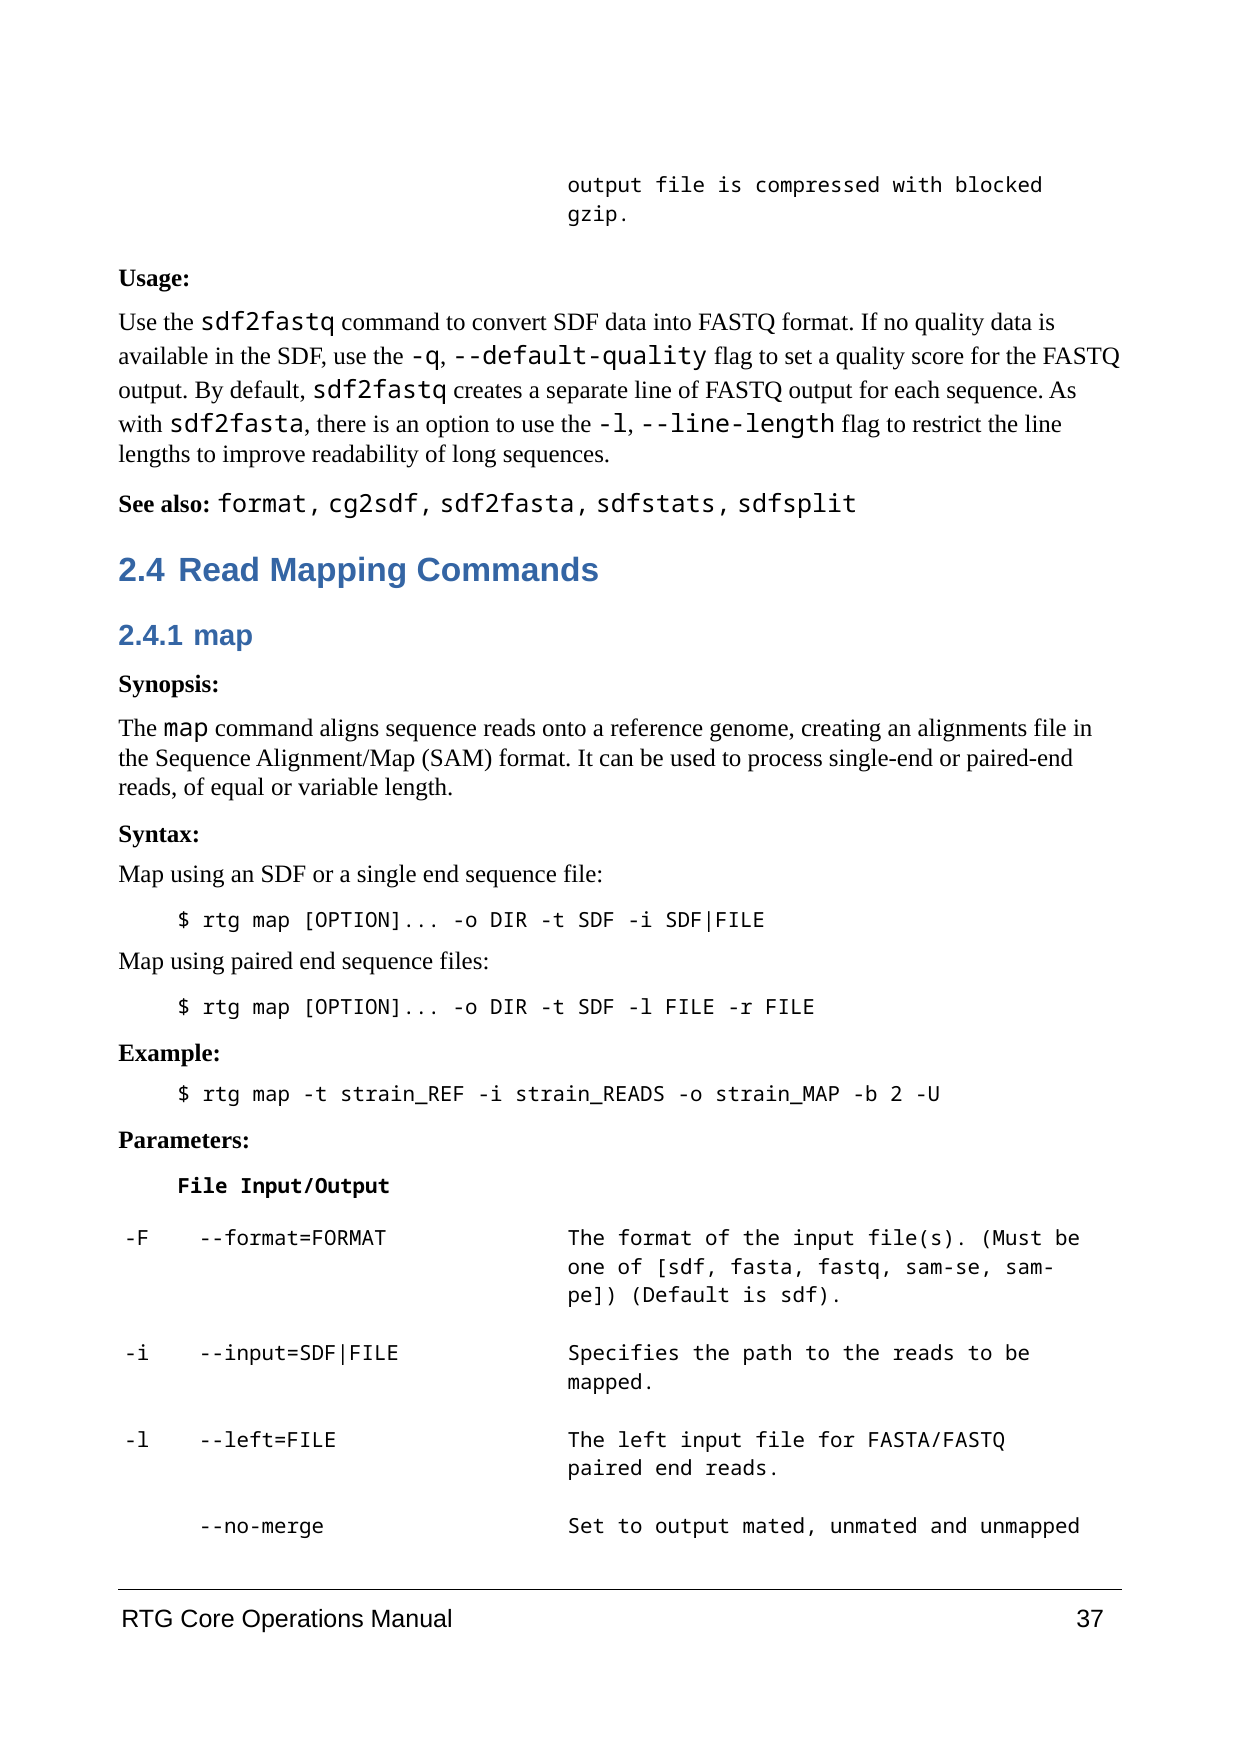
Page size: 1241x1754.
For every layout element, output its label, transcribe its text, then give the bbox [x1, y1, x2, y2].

text $ rtg map -t strain_REF -i strain_READS -o strain_MAP -b 2 -U [177, 1079, 1122, 1107]
subtitle Syntax: [118, 819, 1122, 847]
table_cell Set to output mated, unmated and unmapped [561, 1499, 1093, 1557]
subtitle Usage: [118, 263, 1122, 291]
text $ rtg map [OPTION]... -o DIR -t SDF -i SDF|FILE [177, 906, 1122, 934]
subtitle Read Mapping Commands [118, 549, 1122, 588]
text See also: format, cg2sdf, sdf2fasta, sdfstats, sdfsplit [118, 486, 1122, 520]
table_cell [118, 1499, 193, 1557]
table_cell [193, 159, 561, 245]
subtitle Example: [118, 1038, 1122, 1067]
subtitle map [118, 618, 1122, 651]
text $ rtg map [OPTION]... -o DIR -t SDF -l FILE -r FILE [177, 992, 1122, 1021]
table_cell [118, 159, 193, 245]
table_cell The left input file for FASTA/FASTQ paired end reads. [561, 1413, 1093, 1499]
text Map using an SDF or a single end sequence file: [118, 859, 1122, 888]
text Use the sdf2fastq command to convert SDF data into FASTQ format. If no quality data is available in the SDF, use the -q, --default-quality flag to set a quality score for the FASTQ output. By default, sdf2fastq creates a separate line of FASTQ output for each sequence. As with sdf2fasta, there is an option to use the -l, --line-length flag to restrict the line lengths to improve readability of long sequences. [118, 303, 1122, 468]
table_cell -i [118, 1327, 193, 1413]
table_header -F [118, 1212, 193, 1327]
table_cell --no-merge [193, 1499, 561, 1557]
subtitle Synopsis: [118, 669, 1122, 698]
table_header The format of the input file(s). (Must be one of [sdf, fasta, fastq, sam-se, sam-pe]) (Default is sdf). [561, 1212, 1093, 1327]
table_header --format=FORMAT [193, 1212, 561, 1327]
table_cell output file is compressed with blocked gzip. [561, 159, 1093, 245]
table_cell -l [118, 1413, 193, 1499]
subtitle Parameters: [118, 1125, 1122, 1154]
text Map using paired end sequence files: [118, 946, 1122, 974]
table_cell --left=FILE [193, 1413, 561, 1499]
text File Input/Output [177, 1172, 1122, 1200]
table_cell --input=SDF|FILE [193, 1327, 561, 1413]
table_cell Specifies the path to the reads to be mapped. [561, 1327, 1093, 1413]
text The map command aligns sequence reads onto a reference genome, creating an alignments file in the Sequence Alignment/Map (SAM) format. It can be used to process single-end or paired-end reads, of equal or variable length. [118, 709, 1122, 801]
